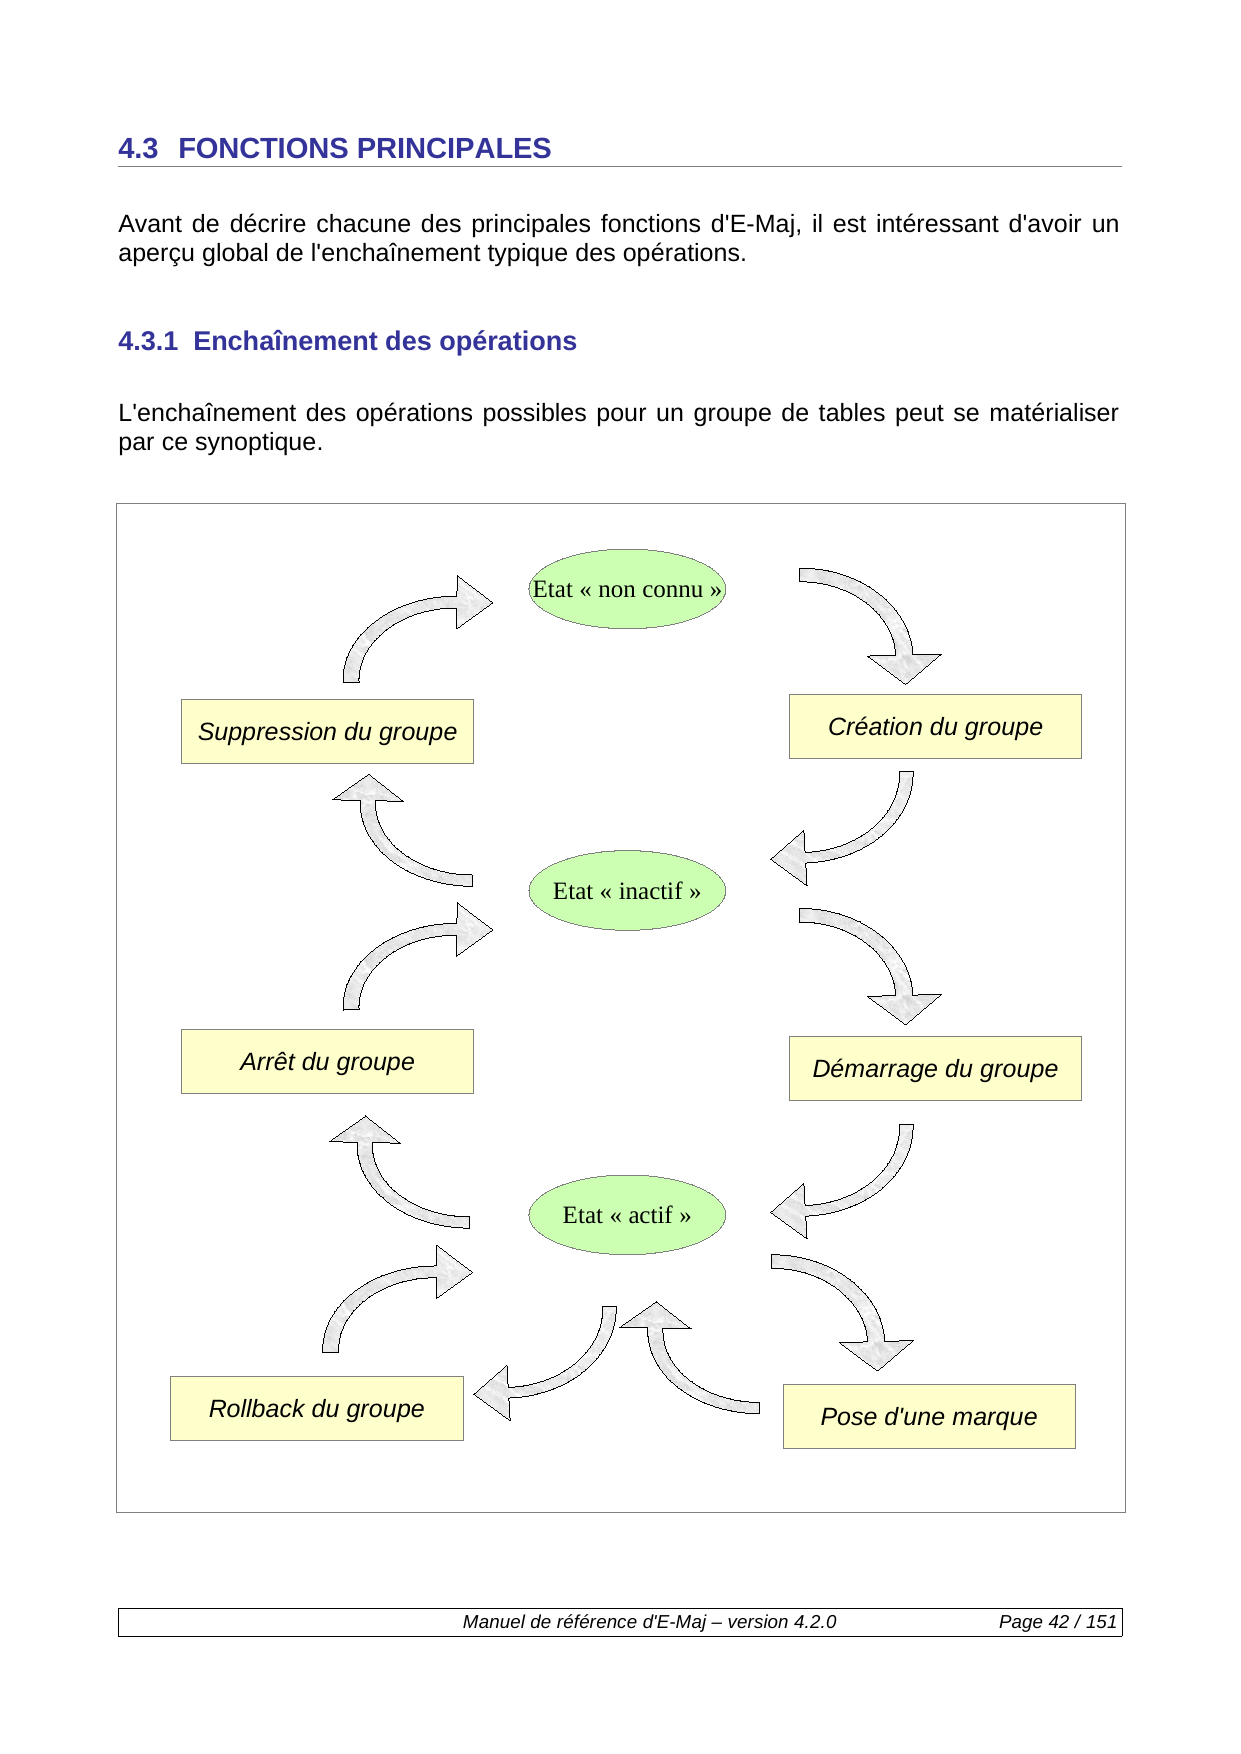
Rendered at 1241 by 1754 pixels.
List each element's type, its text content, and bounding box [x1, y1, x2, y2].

picture [620, 1301, 759, 1413]
picture [330, 1116, 469, 1228]
subtitle Enchaînement des opérations [118, 325, 1122, 356]
picture [322, 1245, 473, 1352]
picture [770, 1125, 913, 1237]
picture [772, 1254, 912, 1370]
picture [770, 772, 913, 884]
picture [800, 908, 940, 1024]
text Avant de décrire chacune des principales fonctions d'E-Maj, il est intéressant d'avoir un aperçu global de l'enchaînement typique des opérations. [118, 209, 1122, 267]
picture [343, 575, 493, 682]
subtitle Fonctions principales [118, 131, 1122, 166]
picture [343, 903, 493, 1009]
picture [800, 568, 939, 684]
picture [475, 1307, 616, 1420]
text L'enchaînement des opérations possibles pour un groupe de tables peut se matérialiser par ce synoptique. [118, 398, 1122, 456]
picture [333, 774, 473, 886]
